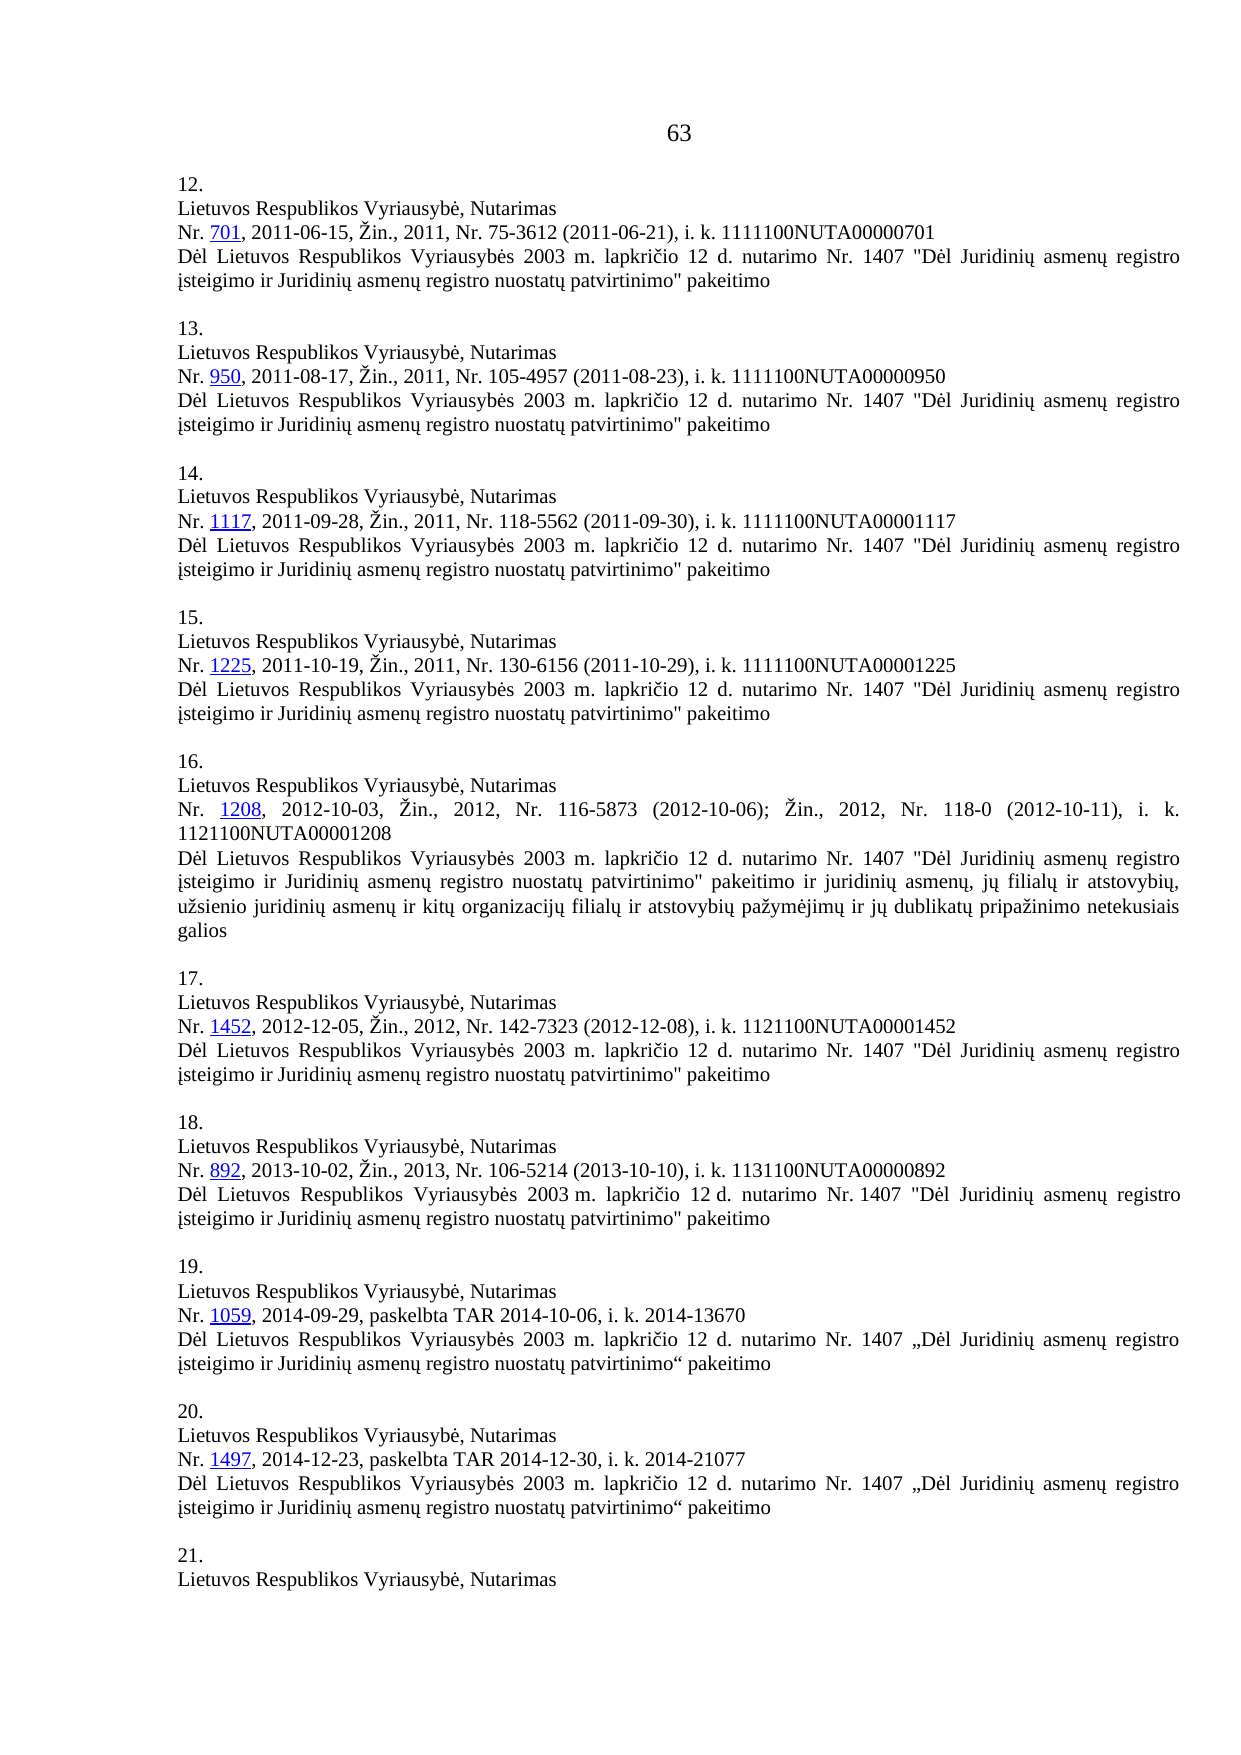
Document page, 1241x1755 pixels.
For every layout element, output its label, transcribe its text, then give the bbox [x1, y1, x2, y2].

text Lietuvos Respublikos Vyriausybė, Nutarimas [177, 1134, 1181, 1158]
text Dėl Lietuvos Respublikos Vyriausybės 2003 m. lapkričio 12 d. nutarimo Nr. 1407 „Dėl Juridinių asmenų registro įsteigimo ir Juridinių asmenų registro nuostatų patvirtinimo“ pakeitimo [177, 1327, 1181, 1375]
text Lietuvos Respublikos Vyriausybė, Nutarimas [177, 340, 1181, 364]
text 13. [177, 316, 1181, 340]
text Nr. 1117, 2011-09-28, Žin., 2011, Nr. 118-5562 (2011-09-30), i. k. 1111100NUTA00001117 [177, 508, 1181, 533]
text Dėl Lietuvos Respublikos Vyriausybės 2003 m. lapkričio 12 d. nutarimo Nr. 1407 "Dėl Juridinių asmenų registro įsteigimo ir Juridinių asmenų registro nuostatų patvirtinimo" pakeitimo [177, 1182, 1181, 1230]
text Nr. 1497, 2014-12-23, paskelbta TAR 2014-12-30, i. k. 2014-21077 [177, 1447, 1181, 1471]
text Nr. 950, 2011-08-17, Žin., 2011, Nr. 105-4957 (2011-08-23), i. k. 1111100NUTA00000950 [177, 364, 1181, 388]
text Lietuvos Respublikos Vyriausybė, Nutarimas [177, 629, 1181, 653]
text Nr. 1059, 2014-09-29, paskelbta TAR 2014-10-06, i. k. 2014-13670 [177, 1303, 1181, 1327]
text Dėl Lietuvos Respublikos Vyriausybės 2003 m. lapkričio 12 d. nutarimo Nr. 1407 "Dėl Juridinių asmenų registro įsteigimo ir Juridinių asmenų registro nuostatų patvirtinimo" pakeitimo [177, 388, 1181, 436]
text 20. [177, 1399, 1181, 1423]
text Nr. 892, 2013-10-02, Žin., 2013, Nr. 106-5214 (2013-10-10), i. k. 1131100NUTA00000892 [177, 1158, 1181, 1182]
text 19. [177, 1254, 1181, 1278]
text Nr. 1208, 2012-10-03, Žin., 2012, Nr. 116-5873 (2012-10-06); Žin., 2012, Nr. 118-0 (2012-10-11), i. k. 1121100NUTA00001208 [177, 797, 1181, 845]
text Dėl Lietuvos Respublikos Vyriausybės 2003 m. lapkričio 12 d. nutarimo Nr. 1407 "Dėl Juridinių asmenų registro įsteigimo ir Juridinių asmenų registro nuostatų patvirtinimo" pakeitimo [177, 1038, 1181, 1086]
text 16. [177, 749, 1181, 773]
text 14. [177, 460, 1181, 484]
text Dėl Lietuvos Respublikos Vyriausybės 2003 m. lapkričio 12 d. nutarimo Nr. 1407 „Dėl Juridinių asmenų registro įsteigimo ir Juridinių asmenų registro nuostatų patvirtinimo“ pakeitimo [177, 1471, 1181, 1519]
text Dėl Lietuvos Respublikos Vyriausybės 2003 m. lapkričio 12 d. nutarimo Nr. 1407 "Dėl Juridinių asmenų registro įsteigimo ir Juridinių asmenų registro nuostatų patvirtinimo" pakeitimo [177, 244, 1181, 292]
text Lietuvos Respublikos Vyriausybė, Nutarimas [177, 196, 1181, 220]
text 18. [177, 1110, 1181, 1134]
text Nr. 1452, 2012-12-05, Žin., 2012, Nr. 142-7323 (2012-12-08), i. k. 1121100NUTA00001452 [177, 1014, 1181, 1038]
text Lietuvos Respublikos Vyriausybė, Nutarimas [177, 990, 1181, 1014]
text Nr. 701, 2011-06-15, Žin., 2011, Nr. 75-3612 (2011-06-21), i. k. 1111100NUTA00000701 [177, 220, 1181, 244]
text 15. [177, 605, 1181, 629]
text Lietuvos Respublikos Vyriausybė, Nutarimas [177, 484, 1181, 508]
text Nr. 1225, 2011-10-19, Žin., 2011, Nr. 130-6156 (2011-10-29), i. k. 1111100NUTA00001225 [177, 653, 1181, 677]
text Dėl Lietuvos Respublikos Vyriausybės 2003 m. lapkričio 12 d. nutarimo Nr. 1407 "Dėl Juridinių asmenų registro įsteigimo ir Juridinių asmenų registro nuostatų patvirtinimo" pakeitimo [177, 533, 1181, 581]
text 12. [177, 172, 1181, 196]
text Lietuvos Respublikos Vyriausybė, Nutarimas [177, 1423, 1181, 1447]
text Dėl Lietuvos Respublikos Vyriausybės 2003 m. lapkričio 12 d. nutarimo Nr. 1407 "Dėl Juridinių asmenų registro įsteigimo ir Juridinių asmenų registro nuostatų patvirtinimo" pakeitimo [177, 677, 1181, 725]
text Lietuvos Respublikos Vyriausybė, Nutarimas [177, 1567, 1181, 1591]
text 17. [177, 966, 1181, 990]
text 21. [177, 1543, 1181, 1567]
text Dėl Lietuvos Respublikos Vyriausybės 2003 m. lapkričio 12 d. nutarimo Nr. 1407 "Dėl Juridinių asmenų registro įsteigimo ir Juridinių asmenų registro nuostatų patvirtinimo" pakeitimo ir juridinių asmenų, jų filialų ir atstovybių, užsienio juridinių asmenų ir kitų organizacijų filialų ir atstovybių pažymėjimų ir jų dublikatų pripažinimo netekusiais galios [177, 845, 1181, 942]
text Lietuvos Respublikos Vyriausybė, Nutarimas [177, 773, 1181, 797]
text Lietuvos Respublikos Vyriausybė, Nutarimas [177, 1278, 1181, 1303]
